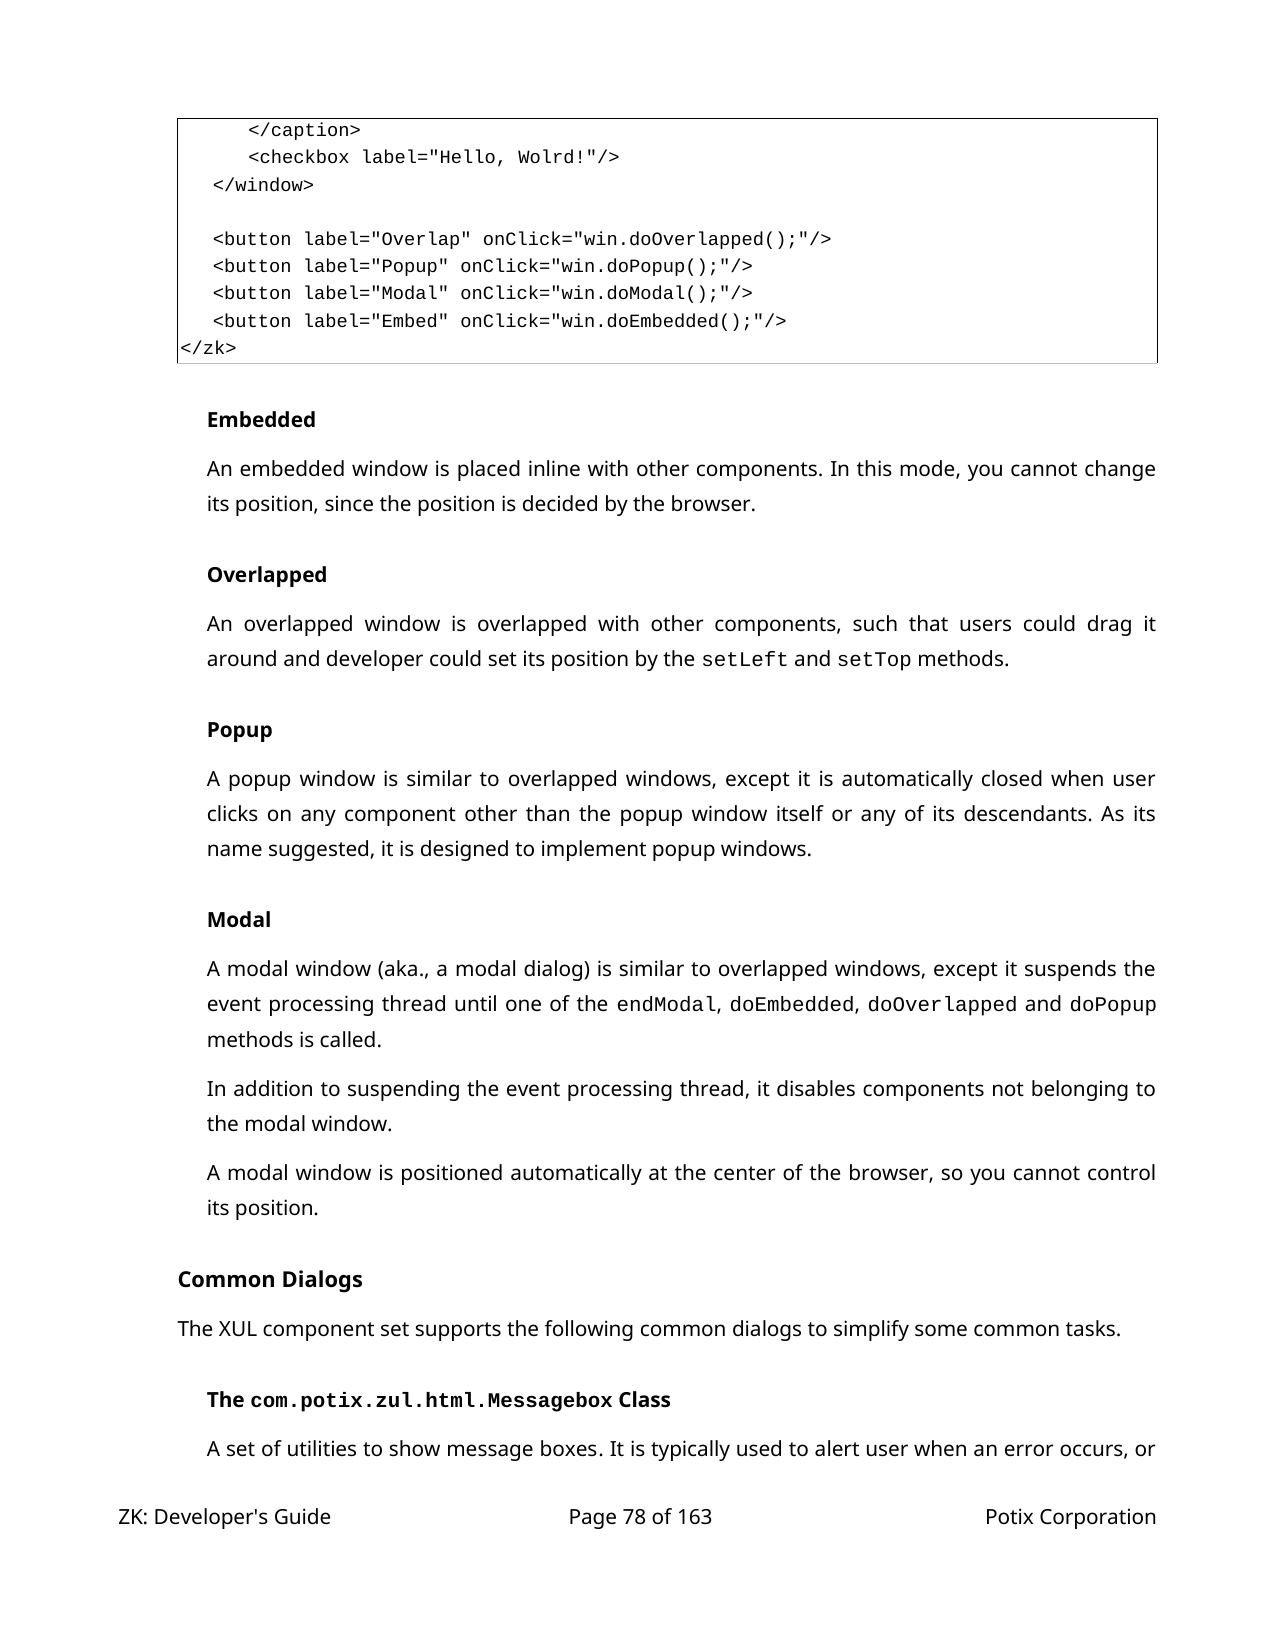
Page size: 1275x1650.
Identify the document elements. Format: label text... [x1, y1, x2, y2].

text The XUL component set supports the following common dialogs to simplify some common tasks. [177, 1314, 1157, 1343]
subtitle Overlapped [207, 560, 1157, 588]
text A modal window (aka., a modal dialog) is similar to overlapped windows, except it suspends the event processing thread until one of the endModal, doEmbedded, doOverlapped and doPopup methods is called. [207, 954, 1157, 1053]
subtitle Modal [207, 905, 1157, 933]
text </window> [178, 172, 1157, 197]
subtitle Common Dialogs [177, 1264, 1157, 1294]
subtitle Embedded [207, 405, 1157, 434]
text A set of utilities to show message boxes. It is typically used to alert user when an error occurs, or [207, 1434, 1157, 1462]
text <button label="Overlap" onClick="win.doOverlapped();"/> [178, 227, 1157, 251]
text A popup window is similar to overlapped windows, except it is automatically closed when user clicks on any component other than the popup window itself or any of its descendants. As its name suggested, it is designed to implement popup windows. [207, 764, 1157, 863]
subtitle The com.potix.zul.html.Messagebox Class [207, 1385, 1157, 1414]
text In addition to suspending the event processing thread, it disables components not belonging to the modal window. [207, 1074, 1157, 1137]
text <button label="Embed" onClick="win.doEmbedded();"/> [178, 308, 1157, 333]
text An overlapped window is overlapped with other components, such that users could drag it around and developer could set its position by the setLeft and setTop methods. [207, 609, 1157, 673]
subtitle Popup [207, 715, 1157, 743]
text A modal window is positioned automatically at the center of the browser, so you cannot control its position. [207, 1158, 1157, 1221]
text <checkbox label="Hello, Wolrd!"/> [178, 145, 1157, 169]
text </zk> [178, 336, 1157, 363]
text </caption> [178, 119, 1157, 142]
text <button label="Popup" onClick="win.doPopup();"/> [178, 254, 1157, 278]
text <button label="Modal" onClick="win.doModal();"/> [178, 281, 1157, 306]
text An embedded window is placed inline with other components. In this mode, you cannot change its position, since the position is decided by the browser. [207, 454, 1157, 518]
